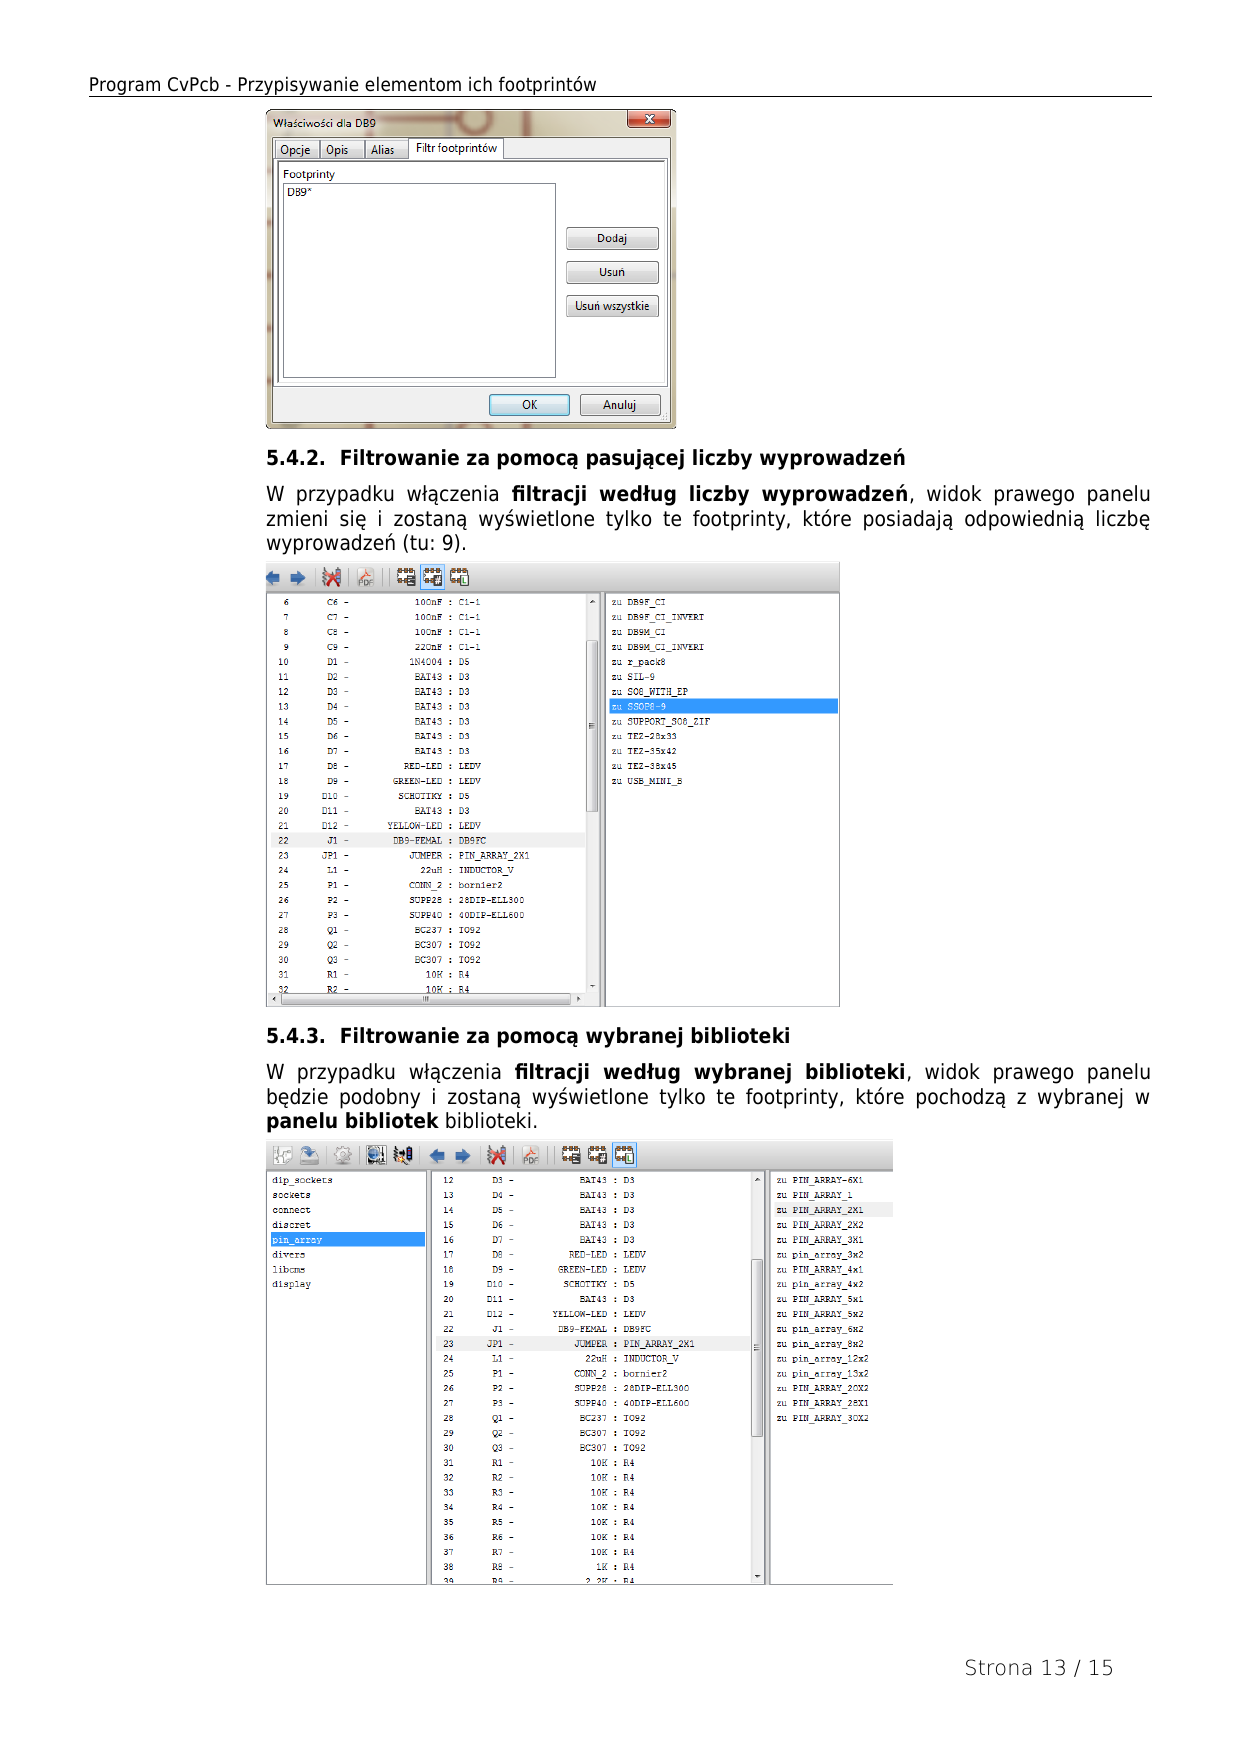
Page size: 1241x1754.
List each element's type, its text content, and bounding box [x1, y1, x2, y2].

text W przypadku włączenia filtracji według liczby wyprowadzeń, widok prawego panelu zmieni się i zostaną wyświetlone tylko te footprinty, które posiadają odpowiednią liczbę wyprowadzeń (tu: 9). [266, 482, 1152, 556]
picture [265, 561, 840, 1007]
subtitle Filtrowanie za pomocą wybranej biblioteki [266, 1024, 1152, 1048]
subtitle Filtrowanie za pomocą pasującej liczby wyprowadzeń [266, 446, 1152, 470]
text W przypadku włączenia filtracji według wybranej biblioteki, widok prawego panelu będzie podobny i zostaną wyświetlone tylko te footprinty, które pochodzą z wybranej w panelu bibliotek biblioteki. [266, 1060, 1152, 1133]
picture [265, 109, 677, 429]
picture [265, 1139, 893, 1585]
